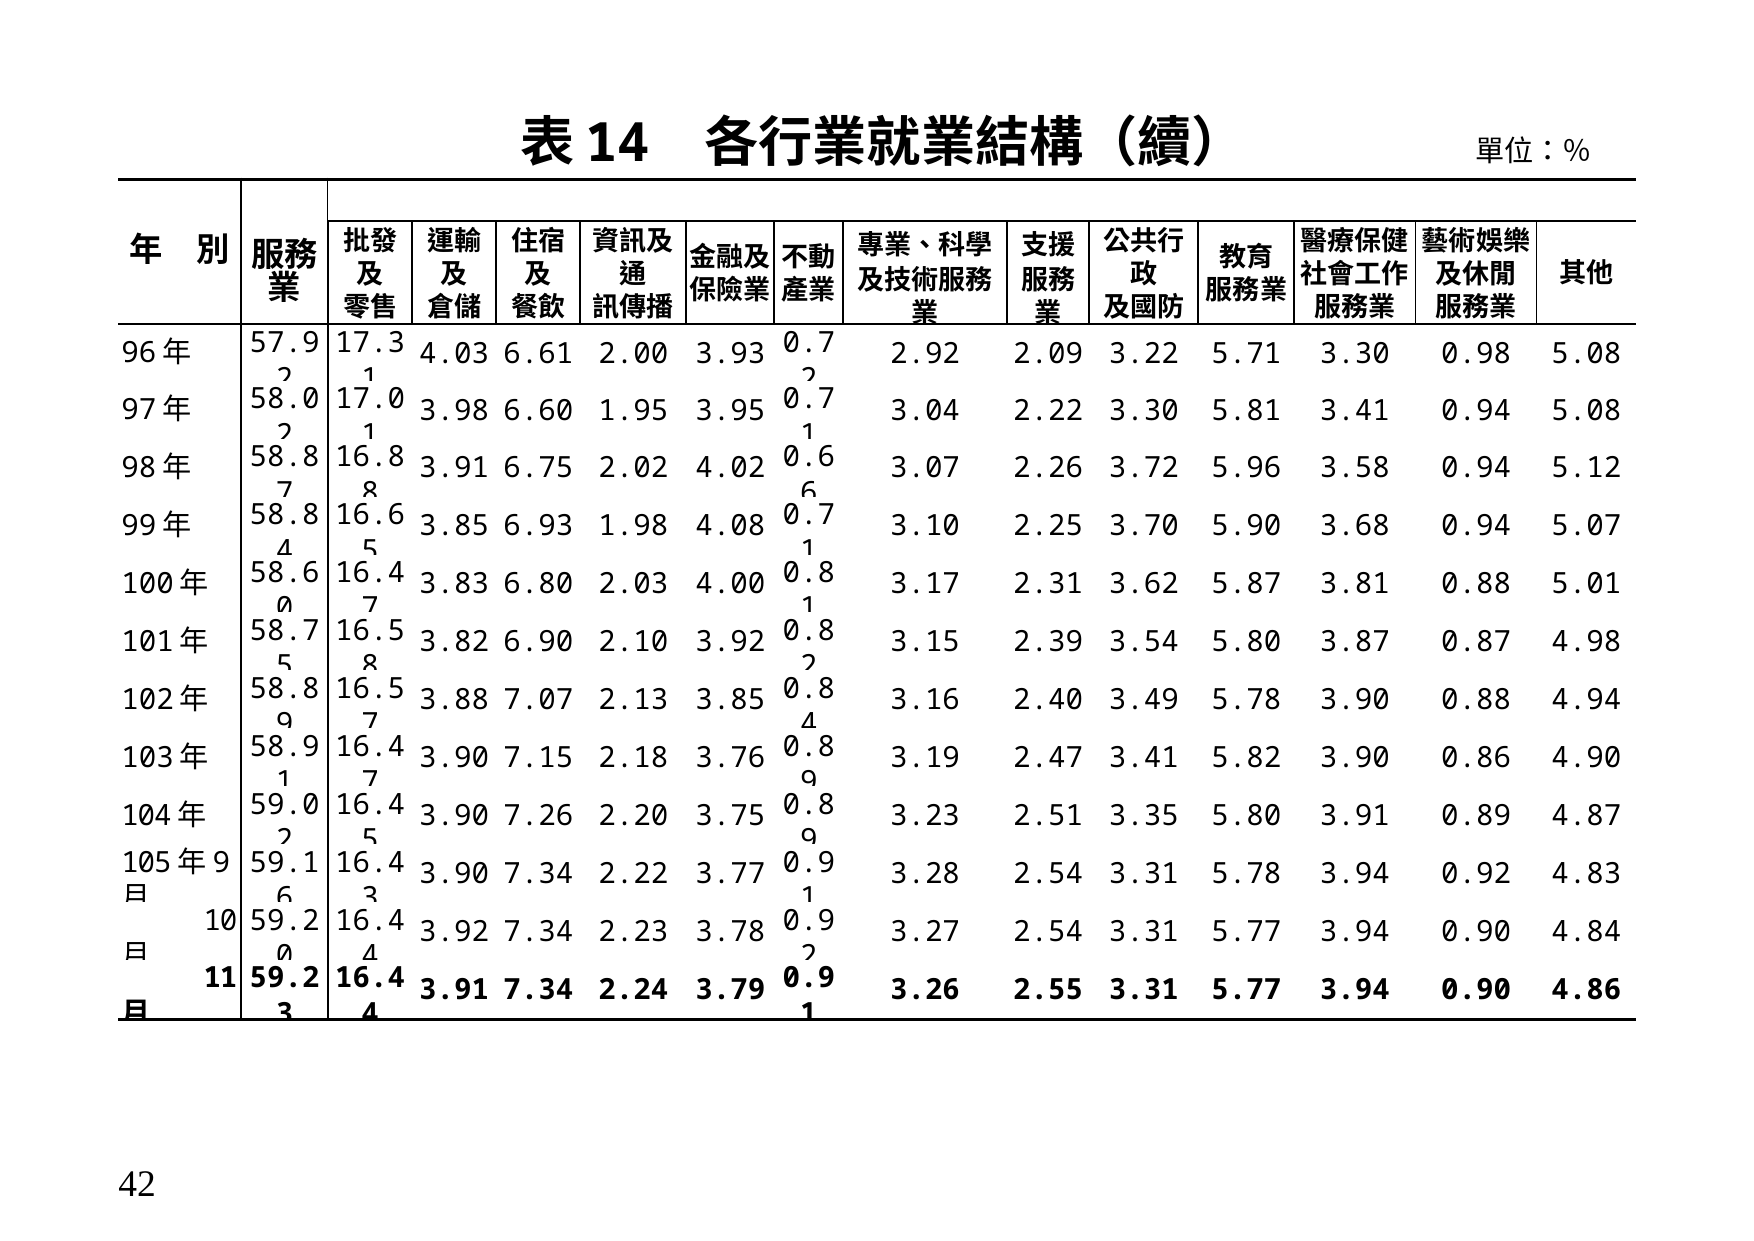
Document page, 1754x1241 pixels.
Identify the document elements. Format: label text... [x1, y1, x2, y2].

table_cell 16.57 [329, 670, 412, 728]
table_cell 3.07 [843, 438, 1007, 496]
table_cell 3.41 [1089, 728, 1198, 786]
table_cell 3.91 [412, 960, 496, 1017]
table_header [328, 181, 1636, 220]
table_cell 104年 [118, 786, 240, 844]
table_cell 6.93 [496, 496, 580, 554]
table_header 年 別 [118, 181, 240, 322]
table_header [242, 181, 327, 220]
table_cell 0.71 [774, 380, 843, 438]
table_cell 98年 [118, 438, 240, 496]
table_cell 3.94 [1294, 902, 1415, 959]
table_cell 3.87 [1294, 612, 1415, 670]
table_cell 3.17 [843, 554, 1007, 612]
table_cell 0.90 [1415, 902, 1536, 959]
table_cell 97年 [118, 380, 240, 438]
table_cell 3.72 [1089, 438, 1198, 496]
table_cell 3.30 [1089, 380, 1198, 438]
table_cell 其他 [1537, 222, 1636, 322]
table_cell 2.40 [1007, 670, 1089, 728]
table_cell 3.90 [412, 728, 496, 786]
table_cell 2.24 [580, 960, 686, 1017]
table_cell 3.26 [843, 960, 1007, 1017]
table_cell 2.03 [580, 554, 686, 612]
table_cell 3.82 [412, 612, 496, 670]
table_cell 4.87 [1536, 786, 1636, 844]
table_cell 3.58 [1294, 438, 1415, 496]
table_cell 16.44 [329, 902, 412, 959]
table_cell 3.49 [1089, 670, 1198, 728]
table_cell 3.85 [412, 496, 496, 554]
table_cell 住宿及 餐飲業 [497, 222, 579, 322]
table_cell 5.82 [1198, 728, 1294, 786]
table_cell 58.60 [242, 554, 327, 612]
table_cell 3.92 [412, 902, 496, 959]
table_cell 57.92 [242, 325, 327, 380]
table_cell 1.98 [580, 496, 686, 554]
table_cell 3.04 [843, 380, 1007, 438]
table_cell 0.90 [1415, 960, 1536, 1017]
table_cell 5.01 [1536, 554, 1636, 612]
table_cell 3.10 [843, 496, 1007, 554]
table_cell 7.07 [496, 670, 580, 728]
table_cell 3.90 [412, 844, 496, 902]
table_cell 0.82 [774, 612, 843, 670]
table_cell 2.39 [1007, 612, 1089, 670]
table_cell 59.02 [242, 786, 327, 844]
table_cell 5.80 [1198, 786, 1294, 844]
table_cell 0.89 [1415, 786, 1536, 844]
table_cell 2.92 [843, 325, 1007, 380]
table_cell 0.88 [1415, 554, 1536, 612]
table_cell 3.78 [686, 902, 774, 959]
table_cell 16.47 [329, 728, 412, 786]
table_cell 99年 [118, 496, 240, 554]
table_cell 2.23 [580, 902, 686, 959]
table_cell 7.34 [496, 844, 580, 902]
table_cell 2.47 [1007, 728, 1089, 786]
table_cell 5.12 [1536, 438, 1636, 496]
table_cell 6.90 [496, 612, 580, 670]
table_cell 4.08 [686, 496, 774, 554]
table_cell 資訊及通 訊傳播業 [581, 222, 685, 322]
table_cell 3.91 [1294, 786, 1415, 844]
table_cell 2.54 [1007, 844, 1089, 902]
table_cell 5.90 [1198, 496, 1294, 554]
table_cell 7.34 [496, 960, 580, 1017]
table_cell 16.65 [329, 496, 412, 554]
table_cell 3.98 [412, 380, 496, 438]
table_cell 0.91 [774, 844, 843, 902]
table_cell 5.81 [1198, 380, 1294, 438]
table_cell 5.08 [1536, 325, 1636, 380]
table_cell 7.15 [496, 728, 580, 786]
table_cell 0.66 [774, 438, 843, 496]
table_cell 3.31 [1089, 844, 1198, 902]
table_cell 專業、科學 及技術服務業 [844, 222, 1006, 322]
table_cell 16.58 [329, 612, 412, 670]
table_cell 6.60 [496, 380, 580, 438]
table_cell 金融及 保險業 [687, 222, 773, 322]
table_cell 5.08 [1536, 380, 1636, 438]
table_cell 2.54 [1007, 902, 1089, 959]
table_cell 3.90 [412, 786, 496, 844]
table_cell 6.61 [496, 325, 580, 380]
table_cell 103年 [118, 728, 240, 786]
table_cell 4.94 [1536, 670, 1636, 728]
table_cell 58.87 [242, 438, 327, 496]
table_cell 3.70 [1089, 496, 1198, 554]
table_cell 3.54 [1089, 612, 1198, 670]
table_cell 0.94 [1415, 380, 1536, 438]
table_cell 6.75 [496, 438, 580, 496]
table_cell 3.35 [1089, 786, 1198, 844]
table_cell 5.07 [1536, 496, 1636, 554]
table_cell 3.68 [1294, 496, 1415, 554]
table_cell 2.31 [1007, 554, 1089, 612]
table_cell 2.55 [1007, 960, 1089, 1017]
table_cell 4.90 [1536, 728, 1636, 786]
table_cell 3.94 [1294, 960, 1415, 1017]
table_cell 3.28 [843, 844, 1007, 902]
table_cell 0.88 [1415, 670, 1536, 728]
table_cell 0.92 [1415, 844, 1536, 902]
table_cell 7.34 [496, 902, 580, 959]
table_cell 0.81 [774, 554, 843, 612]
table_cell 5.78 [1198, 844, 1294, 902]
table_cell 不動 產業 [775, 222, 842, 322]
table_cell 10月 [118, 902, 240, 959]
table_cell 11月 [118, 960, 240, 1017]
table_cell 16.88 [329, 438, 412, 496]
table_cell 16.43 [329, 844, 412, 902]
table_cell 3.75 [686, 786, 774, 844]
table_cell 0.72 [774, 325, 843, 380]
table_cell 批發及 零售業 [329, 222, 411, 322]
table_cell 3.92 [686, 612, 774, 670]
table_cell 58.02 [242, 380, 327, 438]
table_cell 16.47 [329, 554, 412, 612]
table_cell 5.87 [1198, 554, 1294, 612]
table_cell 4.00 [686, 554, 774, 612]
table_cell 3.30 [1294, 325, 1415, 380]
table_cell 醫療保健 社會工作 服務業 [1295, 222, 1415, 322]
table_cell 3.15 [843, 612, 1007, 670]
table_cell 3.16 [843, 670, 1007, 728]
table_cell 2.25 [1007, 496, 1089, 554]
table_cell 6.80 [496, 554, 580, 612]
table_cell 2.10 [580, 612, 686, 670]
table_cell 59.20 [242, 902, 327, 959]
table_cell 公共行政 及國防 [1090, 222, 1197, 322]
table_cell 2.26 [1007, 438, 1089, 496]
table_cell 5.96 [1198, 438, 1294, 496]
table_cell 2.09 [1007, 325, 1089, 380]
table_cell 5.71 [1198, 325, 1294, 380]
table_cell 3.79 [686, 960, 774, 1017]
table_cell 0.94 [1415, 496, 1536, 554]
table_cell 17.01 [329, 380, 412, 438]
table_cell 59.23 [242, 960, 327, 1017]
table_cell 3.23 [843, 786, 1007, 844]
table_cell 3.77 [686, 844, 774, 902]
table_cell 102年 [118, 670, 240, 728]
table_cell 4.84 [1536, 902, 1636, 959]
table_cell 0.89 [774, 728, 843, 786]
table_cell 3.19 [843, 728, 1007, 786]
table_cell 2.02 [580, 438, 686, 496]
table_cell 5.77 [1198, 960, 1294, 1017]
table_cell 2.22 [580, 844, 686, 902]
table_cell 4.02 [686, 438, 774, 496]
table_cell 3.31 [1089, 902, 1198, 959]
table_cell 2.20 [580, 786, 686, 844]
table_cell 3.41 [1294, 380, 1415, 438]
table_cell 58.91 [242, 728, 327, 786]
table_cell 105年9月 [118, 844, 240, 902]
table_cell 3.88 [412, 670, 496, 728]
table_cell 59.16 [242, 844, 327, 902]
table_cell 4.83 [1536, 844, 1636, 902]
table_cell 0.94 [1415, 438, 1536, 496]
table_cell 0.86 [1415, 728, 1536, 786]
table_cell 2.13 [580, 670, 686, 728]
table_cell 3.90 [1294, 728, 1415, 786]
table_cell 0.98 [1415, 325, 1536, 380]
table_cell 3.83 [412, 554, 496, 612]
table_cell 5.80 [1198, 612, 1294, 670]
table_cell 服務業 [242, 220, 327, 322]
table_cell 3.27 [843, 902, 1007, 959]
table_cell 0.92 [774, 902, 843, 959]
table_cell 58.84 [242, 496, 327, 554]
table_cell 3.93 [686, 325, 774, 380]
table_cell 2.51 [1007, 786, 1089, 844]
table_cell 58.89 [242, 670, 327, 728]
table_cell 0.91 [774, 960, 843, 1017]
table_cell 藝術娛樂及休閒 服務業 [1416, 222, 1536, 322]
table_cell 100年 [118, 554, 240, 612]
table_cell 5.78 [1198, 670, 1294, 728]
table_cell 3.81 [1294, 554, 1415, 612]
table_cell 16.44 [329, 960, 412, 1017]
table_cell 5.77 [1198, 902, 1294, 959]
table_cell 教育 服務業 [1199, 222, 1293, 322]
table_cell 3.85 [686, 670, 774, 728]
table_cell 2.22 [1007, 380, 1089, 438]
table_cell 運輸及 倉儲業 [413, 222, 495, 322]
table_cell 4.03 [412, 325, 496, 380]
table_cell 3.31 [1089, 960, 1198, 1017]
table_cell 58.75 [242, 612, 327, 670]
table_cell 3.94 [1294, 844, 1415, 902]
table_cell 1.95 [580, 380, 686, 438]
table_cell 0.87 [1415, 612, 1536, 670]
table_cell 4.98 [1536, 612, 1636, 670]
table_cell 3.22 [1089, 325, 1198, 380]
table_cell 0.71 [774, 496, 843, 554]
table_cell 2.18 [580, 728, 686, 786]
table_cell 支援 服務業 [1008, 222, 1088, 322]
table_cell 4.86 [1536, 960, 1636, 1017]
table_cell 17.31 [329, 325, 412, 380]
table_cell 3.76 [686, 728, 774, 786]
table_cell 2.00 [580, 325, 686, 380]
table_cell 3.90 [1294, 670, 1415, 728]
table_cell 3.62 [1089, 554, 1198, 612]
table_cell 0.84 [774, 670, 843, 728]
table_cell 0.89 [774, 786, 843, 844]
table_cell 3.95 [686, 380, 774, 438]
table_cell 7.26 [496, 786, 580, 844]
table_cell 3.91 [412, 438, 496, 496]
subtitle 表14 各行業就業結構（續） 單位：％ [118, 99, 1636, 178]
table_cell 101年 [118, 612, 240, 670]
table_cell 96年 [118, 325, 240, 380]
table_cell 16.45 [329, 786, 412, 844]
